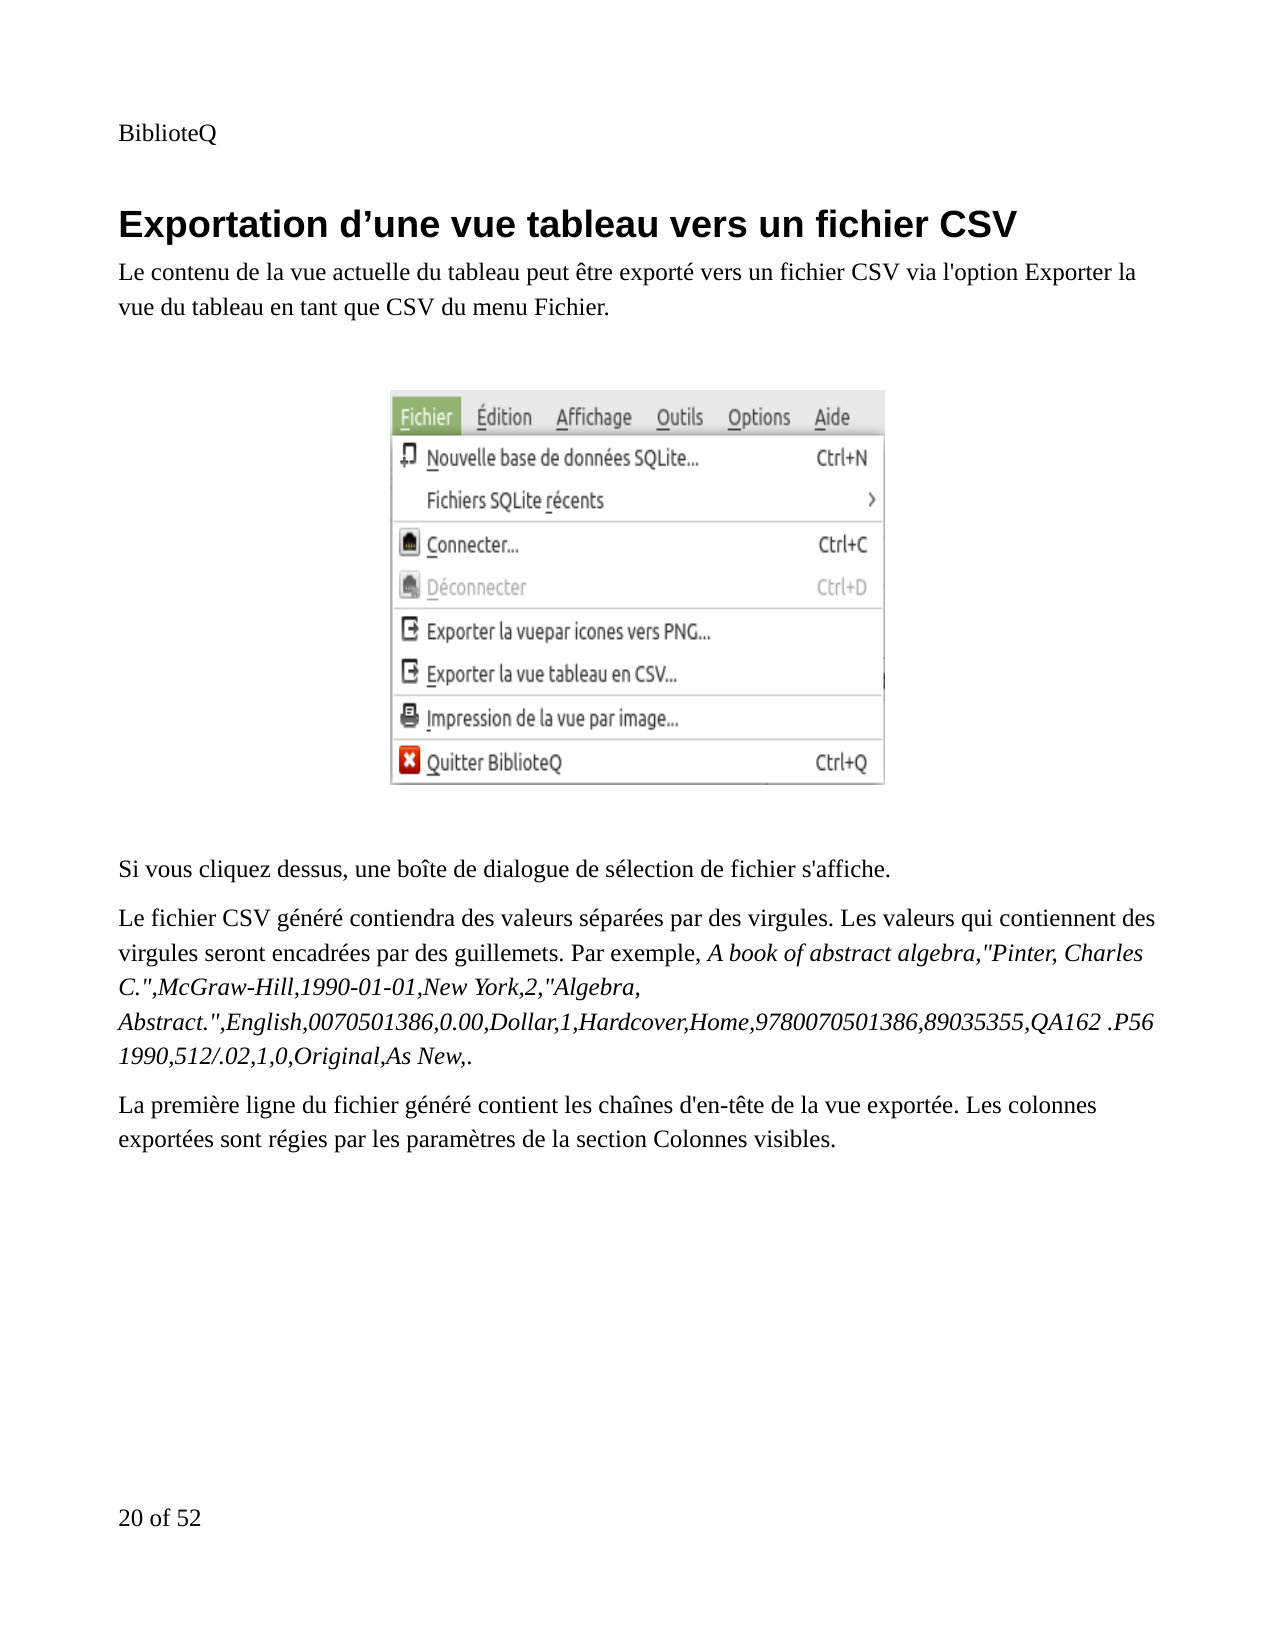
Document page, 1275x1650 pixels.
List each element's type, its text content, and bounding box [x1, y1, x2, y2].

text Si vous cliquez dessus, une boîte de dialogue de sélection de fichier s'affiche. [118, 854, 1157, 883]
text La première ligne du fichier généré contient les chaînes d'en-tête de la vue exportée. Les colonnes exportées sont régies par les paramètres de la section Colonnes visibles. [118, 1090, 1157, 1153]
text Le fichier CSV généré contiendra des valeurs séparées par des virgules. Les valeurs qui contiennent des virgules seront encadrées par des guillemets. Par exemple, A book of abstract algebra,"Pinter, Charles C.",McGraw-Hill,1990-01-01,New York,2,"Algebra, Abstract.",English,0070501386,0.00,Dollar,1,Hardcover,Home,9780070501386,89035355,QA162 .P56 1990,512/.02,1,0,Original,As New,. [118, 903, 1157, 1070]
text Le contenu de la vue actuelle du tableau peut être exporté vers un fichier CSV via l'option Exporter la vue du tableau en tant que CSV du menu Fichier. [118, 257, 1157, 321]
subtitle Exportation d’une vue tableau vers un fichier CSV [118, 201, 1157, 245]
picture [390, 390, 885, 785]
